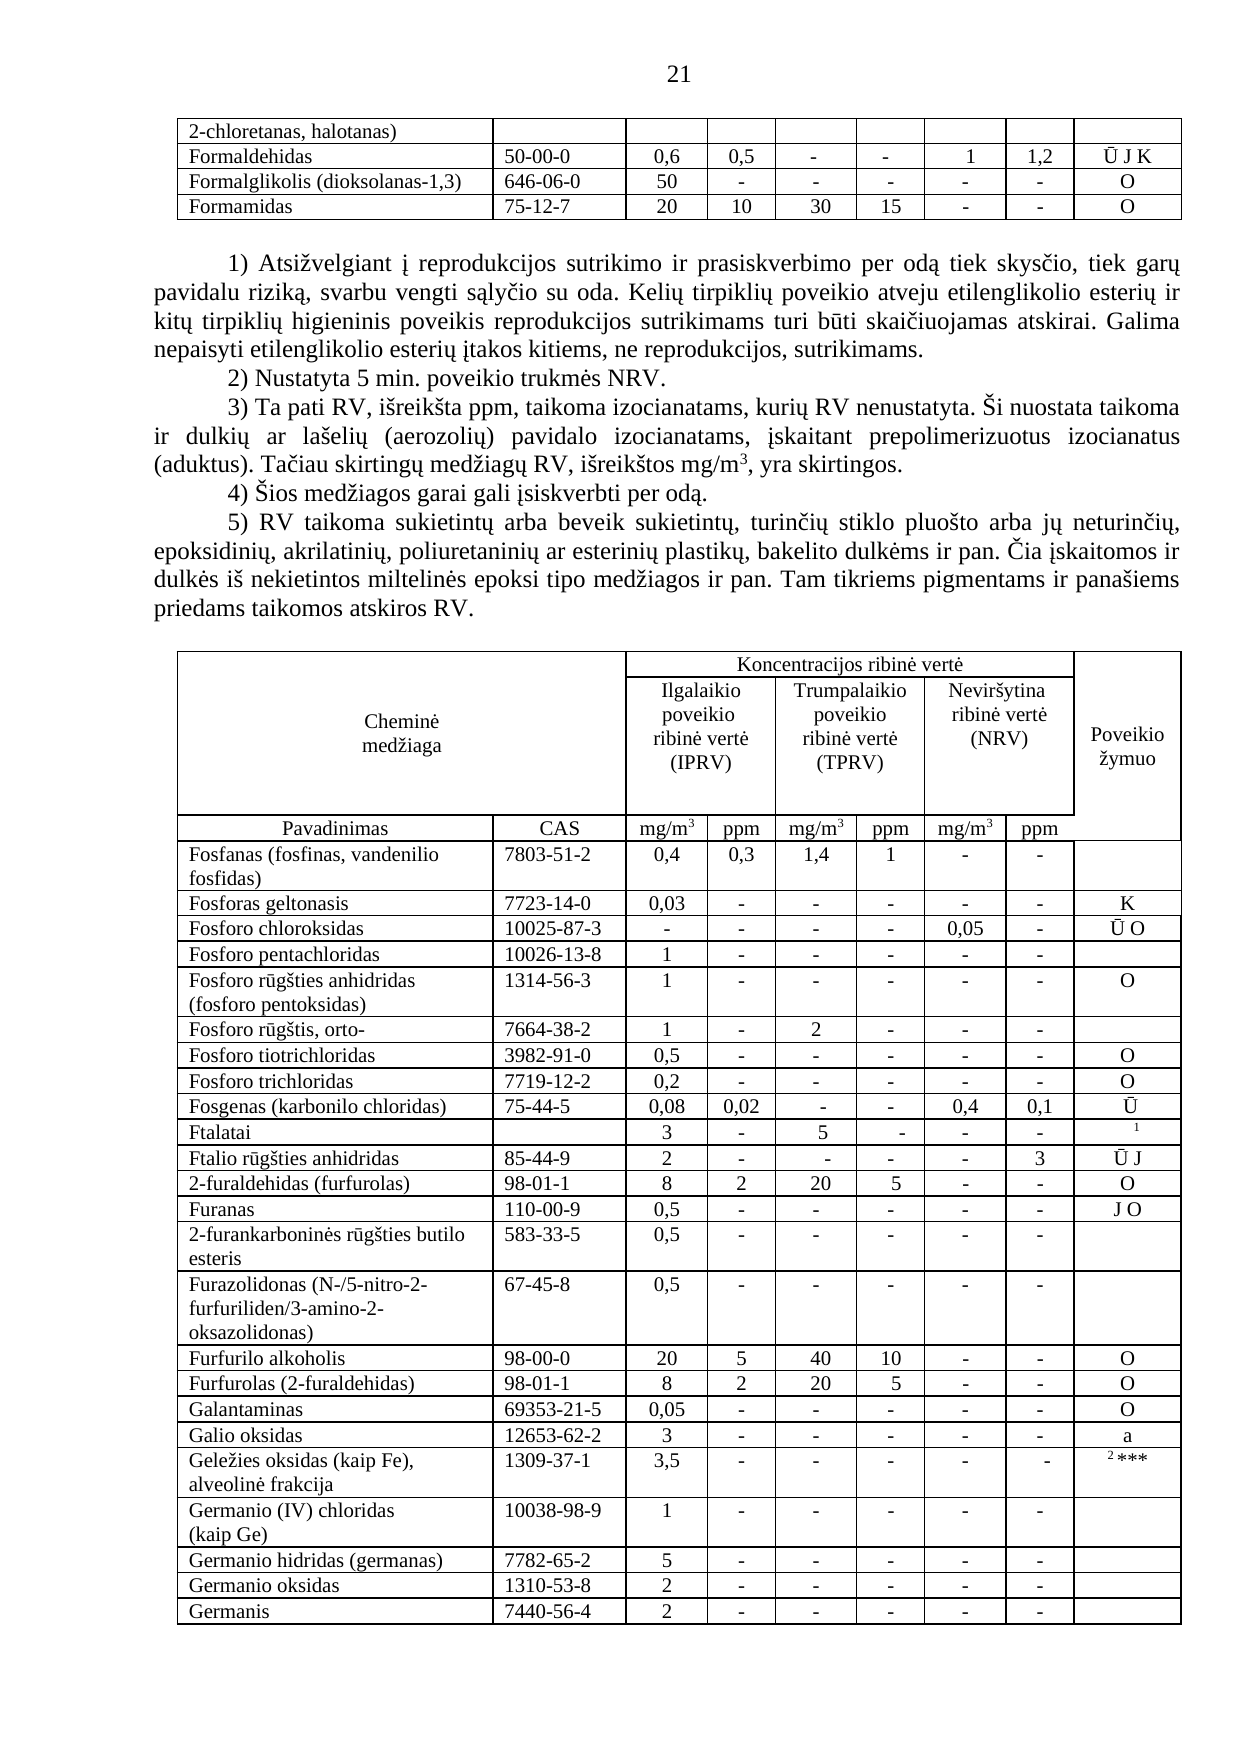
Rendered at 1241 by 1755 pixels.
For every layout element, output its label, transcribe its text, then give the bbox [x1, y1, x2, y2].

table_cell 50-00-0 [494, 144, 625, 168]
table_cell Fosfanas (fosfinas, vandenilio fosfidas) [178, 842, 492, 890]
table_cell - [925, 169, 1005, 193]
table_cell - [857, 1146, 924, 1169]
table_cell [494, 1120, 625, 1144]
table_cell - [1007, 1423, 1073, 1447]
table_cell - [708, 1069, 775, 1093]
table_cell O [1075, 1397, 1180, 1421]
table_cell - [925, 1498, 1005, 1546]
table_cell - [857, 1548, 924, 1572]
table_cell 0,05 [627, 1397, 707, 1421]
table_cell - [857, 169, 924, 193]
table_cell 1 [627, 942, 707, 966]
table_cell - [1007, 119, 1073, 143]
table_cell 0,08 [627, 1094, 707, 1118]
table_cell - [857, 1094, 924, 1118]
table_cell [1075, 1573, 1180, 1597]
table_cell - [925, 1222, 1005, 1270]
table_cell [1075, 119, 1181, 143]
table_cell K [1075, 891, 1181, 915]
table_cell - [1007, 916, 1073, 940]
table_cell - [708, 1599, 775, 1623]
table_cell Trumpalaikio poveikio ribinė vertė (TPRV) [776, 678, 924, 814]
table_cell Pavadinimas [178, 816, 492, 840]
table_cell - [776, 916, 856, 940]
table_cell 3 [1007, 1146, 1073, 1169]
table_cell 75-44-5 [494, 1094, 625, 1118]
table_cell Fosforo rūgštis, orto- [178, 1017, 492, 1041]
table_header Cheminė medžiaga [178, 652, 625, 814]
table_cell - [925, 1171, 1005, 1195]
table_cell Germanis [178, 1599, 492, 1623]
table_cell 1 [925, 144, 1005, 168]
text 3) Ta pati RV, išreikšta ppm, taikoma izocianatams, kurių RV nenustatyta. Ši nuostata taikoma ir dulkių ar lašelių (aerozolių) pavidalo izocianatams, įskaitant prepolimerizuotus izocianatus (aduktus). Tačiau skirtingų medžiagų RV, išreikštos mg/m3, yra skirtingos. [153, 392, 1181, 478]
table_cell - [708, 916, 775, 940]
table_cell - [925, 1371, 1005, 1395]
table_cell 0,6 [627, 144, 707, 168]
table_cell 646-06-0 [494, 169, 625, 193]
table_cell CAS [494, 816, 625, 840]
table_cell [857, 119, 924, 143]
table_cell 0,03 [627, 891, 707, 915]
table_cell 20 [776, 1371, 856, 1395]
table_cell Fosforo chloroksidas [178, 916, 492, 940]
table_cell - [776, 1448, 856, 1496]
table_cell O [1075, 195, 1181, 218]
table_cell Furfurolas (2-furaldehidas) [178, 1371, 492, 1395]
table_cell Formamidas [178, 195, 492, 218]
table_cell - [776, 1423, 856, 1447]
table_cell 0,2 [627, 1069, 707, 1093]
table_cell [1075, 1017, 1180, 1041]
table_cell - [776, 1573, 856, 1597]
table_cell Fosforo trichloridas [178, 1069, 492, 1093]
table_cell Fosforas geltonasis [178, 891, 492, 915]
table_cell - [708, 1146, 775, 1169]
table_cell Germanio oksidas [178, 1573, 492, 1597]
table_cell 50 [627, 169, 707, 193]
text 1) Atsižvelgiant į reprodukcijos sutrikimo ir prasiskverbimo per odą tiek skysčio, tiek garų pavidalu riziką, svarbu vengti sąlyčio su oda. Kelių tirpiklių poveikio atveju etilenglikolio esterių ir kitų tirpiklių higieninis poveikis reprodukcijos sutrikimams turi būti skaičiuojamas atskirai. Galima nepaisyti etilenglikolio esterių įtakos kitiems, ne reprodukcijos, sutrikimams. [153, 248, 1181, 363]
table_cell 2-furaldehidas (furfurolas) [178, 1171, 492, 1195]
table_cell - [708, 1197, 775, 1221]
table_cell 5 [857, 1171, 924, 1195]
table_cell [1075, 1599, 1180, 1623]
table_cell - [925, 1397, 1005, 1421]
table_cell - [776, 1548, 856, 1572]
table_cell - [857, 1043, 924, 1067]
table_cell - [1007, 1548, 1073, 1572]
table_cell mg/m3 [627, 816, 707, 840]
table_cell - [1007, 842, 1073, 890]
table_cell 85-44-9 [494, 1146, 625, 1169]
table_cell - [925, 119, 1005, 143]
table_cell ppm [708, 816, 775, 840]
table_cell mg/m3 [776, 816, 856, 840]
table_cell - [857, 1017, 924, 1041]
table_cell [1075, 841, 1181, 890]
table_cell - [1007, 1498, 1073, 1546]
table_cell - [1007, 195, 1073, 218]
table_cell 7719-12-2 [494, 1069, 625, 1093]
table_cell - [925, 195, 1005, 218]
table_cell 0,05 [925, 916, 1005, 940]
table_cell [1075, 1548, 1180, 1572]
table_cell - [925, 1548, 1005, 1572]
table_cell - [1007, 1448, 1073, 1496]
table_cell - [857, 916, 924, 940]
table_cell - [1007, 1171, 1073, 1195]
table_cell Furfurilo alkoholis [178, 1346, 492, 1370]
table_cell 10 [708, 195, 775, 218]
table_cell - [857, 1498, 924, 1546]
table_cell - [776, 1599, 856, 1623]
table_cell - [857, 144, 924, 168]
table_cell - [857, 968, 924, 1016]
table_cell 0,4 [627, 842, 707, 890]
table_cell 2 [627, 1599, 707, 1623]
table_cell - [925, 1346, 1005, 1370]
table_cell 69353-21-5 [494, 1397, 625, 1421]
table_cell 1310-53-8 [494, 1573, 625, 1597]
table_cell 8 [627, 1371, 707, 1395]
table_cell - [857, 1397, 924, 1421]
table_cell - [1007, 942, 1073, 966]
table_cell 15 [857, 195, 924, 218]
table_cell 0,5 [627, 1222, 707, 1270]
table_cell 1 [627, 968, 707, 1016]
table_cell 583-33-5 [494, 1222, 625, 1270]
table_cell 2 [708, 1171, 775, 1195]
table_cell - [776, 942, 856, 966]
table_cell - [1007, 1017, 1073, 1041]
table_cell 0,02 [708, 1094, 775, 1118]
table_cell 20 [776, 1171, 856, 1195]
table_cell - [776, 1069, 856, 1093]
table_cell - [857, 1599, 924, 1623]
table_cell Fosforo pentachloridas [178, 942, 492, 966]
table_cell 7782-65-2 [494, 1548, 625, 1572]
table_cell - [857, 1120, 924, 1144]
table_cell 3982-91-0 [494, 1043, 625, 1067]
table_cell - [776, 1272, 856, 1344]
table_cell - [1007, 968, 1073, 1016]
table_cell 110-00-9 [494, 1197, 625, 1221]
table_cell ppm [857, 816, 924, 840]
table_cell - [1007, 1197, 1073, 1221]
table_cell - [776, 169, 856, 193]
table_cell 75-12-7 [494, 195, 625, 218]
table_cell Ū O [1075, 916, 1180, 940]
table_cell - [776, 968, 856, 1016]
table_cell - [857, 1448, 924, 1496]
table_cell - [1007, 1371, 1073, 1395]
table_cell [1075, 942, 1180, 966]
table_cell [1075, 1222, 1180, 1270]
table_cell 1,2 [1007, 144, 1073, 168]
table_cell - [925, 1423, 1005, 1447]
table_cell 1314-56-3 [494, 968, 625, 1016]
table_cell Fosforo rūgšties anhidridas (fosforo pentoksidas) [178, 968, 492, 1016]
table_cell - [857, 891, 924, 915]
table_cell - [776, 1094, 856, 1118]
table_cell 5 [627, 1548, 707, 1572]
table_cell - [1007, 1599, 1073, 1623]
table_cell 98-01-1 [494, 1371, 625, 1395]
table_cell - [1007, 1120, 1073, 1144]
table_cell [1075, 1272, 1180, 1344]
table_cell Fosforo tiotrichloridas [178, 1043, 492, 1067]
table_cell - [1007, 1272, 1073, 1344]
table_cell O [1075, 169, 1181, 193]
table_cell 7803-51-2 [494, 842, 625, 890]
table_cell Neviršytina ribinė vertė (NRV) [925, 678, 1073, 814]
table_cell Ū J K [1075, 144, 1181, 168]
table_cell 10026-13-8 [494, 942, 625, 966]
table_cell 7664-38-2 [494, 1017, 625, 1041]
table_cell 10038-98-9 [494, 1498, 625, 1546]
table_cell [776, 119, 856, 143]
table_cell 7723-14-0 [494, 891, 625, 915]
table_cell - [925, 1043, 1005, 1067]
table_cell 0,5 [627, 1272, 707, 1344]
table_cell 8 [627, 1171, 707, 1195]
table_cell 10025-87-3 [494, 916, 625, 940]
table_header Poveikio žymuo [1074, 652, 1180, 840]
table_cell - [776, 144, 856, 168]
table_cell [1075, 1498, 1180, 1546]
table_cell Ftalatai [178, 1120, 492, 1144]
table_cell - [925, 1069, 1005, 1093]
table_cell - [708, 1043, 775, 1067]
table_cell 2 [776, 1017, 856, 1041]
table_cell 2-chloretanas, halotanas) [178, 119, 492, 143]
table_cell - [708, 891, 775, 915]
table_cell 5 [776, 1120, 856, 1144]
table_cell O [1075, 1069, 1180, 1093]
table_cell 3 [627, 1423, 707, 1447]
table_cell 1 [857, 842, 924, 890]
table_cell - [776, 1222, 856, 1270]
table_cell O [1075, 968, 1180, 1016]
table_cell 1 [627, 1017, 707, 1041]
table_cell Furazolidonas (N-/5-nitro-2-furfuriliden/3-amino-2-oksazolidonas) [178, 1272, 492, 1344]
table_cell O [1075, 1043, 1180, 1067]
table_cell - [708, 1548, 775, 1572]
table_cell - [925, 1146, 1005, 1169]
table_cell 0,5 [627, 1197, 707, 1221]
table_cell - [925, 842, 1005, 890]
table_cell Furanas [178, 1197, 492, 1221]
table_cell 0,5 [627, 1043, 707, 1067]
table_cell Formalglikolis (dioksolanas-1,3) [178, 169, 492, 193]
table_cell - [627, 916, 707, 940]
table_cell - [776, 1397, 856, 1421]
table_cell - [776, 1197, 856, 1221]
table_cell 0,3 [708, 842, 775, 890]
table_cell - [708, 1222, 775, 1270]
table_cell - [925, 1120, 1005, 1144]
table_cell - [776, 1043, 856, 1067]
table_cell 5 [708, 1346, 775, 1370]
table_cell - [1007, 1069, 1073, 1093]
table_cell Germanio (IV) chloridas (kaip Ge) [178, 1498, 492, 1546]
text 5) RV taikoma sukietintų arba beveik sukietintų, turinčių stiklo pluošto arba jų neturinčių, epoksidinių, akrilatinių, poliuretaninių ar esterinių plastikų, bakelito dulkėms ir pan. Čia įskaitomos ir dulkės iš nekietintos miltelinės epoksi tipo medžiagos ir pan. Tam tikriems pigmentams ir panašiems priedams taikomos atskiros RV. [153, 507, 1181, 622]
table_cell 20 [627, 195, 707, 218]
table_cell - [708, 1397, 775, 1421]
table_cell [627, 119, 707, 143]
table_cell a [1075, 1423, 1180, 1447]
table_cell - [1007, 169, 1073, 193]
table_cell O [1075, 1171, 1180, 1195]
table_cell 30 [776, 195, 856, 218]
table_cell - [1007, 891, 1073, 915]
table_cell 3,5 [627, 1448, 707, 1496]
table_cell - [708, 1272, 775, 1344]
table_cell - [708, 1120, 775, 1144]
table_cell - [776, 1498, 856, 1546]
table_cell 1,4 [776, 842, 856, 890]
table_cell - [1007, 1397, 1073, 1421]
table_cell 2 [627, 1146, 707, 1169]
table_cell - [857, 1573, 924, 1597]
table_cell Ilgalaikio poveikio ribinė vertė (IPRV) [627, 678, 775, 814]
text 4) Šios medžiagos garai gali įsiskverbti per odą. [153, 478, 1181, 507]
table_cell Germanio hidridas (germanas) [178, 1548, 492, 1572]
table_cell - [857, 1222, 924, 1270]
table_cell - [1007, 1043, 1073, 1067]
table_cell mg/m3 [925, 816, 1005, 840]
table_cell - [708, 1448, 775, 1496]
table_cell - [708, 942, 775, 966]
table_cell 20 [627, 1346, 707, 1370]
table_cell - [925, 1017, 1005, 1041]
table_cell 40 [776, 1346, 856, 1370]
table_cell - [925, 1599, 1005, 1623]
table_cell - [708, 968, 775, 1016]
table_cell - [925, 891, 1005, 915]
table_cell - [708, 1017, 775, 1041]
table_cell Geležies oksidas (kaip Fe), alveolinė frakcija [178, 1448, 492, 1496]
table_cell - [708, 169, 775, 193]
table_cell 1 [1075, 1120, 1180, 1144]
table_cell - [776, 1146, 856, 1169]
table_cell 98-01-1 [494, 1171, 625, 1195]
table_cell - [1007, 1573, 1073, 1597]
table_cell 67-45-8 [494, 1272, 625, 1344]
table_cell [494, 119, 625, 143]
table_cell 1309-37-1 [494, 1448, 625, 1496]
table_cell Galantaminas [178, 1397, 492, 1421]
text 2) Nustatyta 5 min. poveikio trukmės NRV. [153, 363, 1181, 392]
table_cell Formaldehidas [178, 144, 492, 168]
table_cell Ū J [1075, 1146, 1180, 1169]
table_cell Fosgenas (karbonilo chloridas) [178, 1094, 492, 1118]
table_cell - [925, 942, 1005, 966]
table_cell - [708, 1498, 775, 1546]
table_cell - [708, 1423, 775, 1447]
table_header Koncentracijos ribinė vertė [627, 652, 1073, 676]
table_cell 2 [708, 1371, 775, 1395]
table_cell - [776, 891, 856, 915]
table_cell O [1075, 1346, 1180, 1370]
table_cell Galio oksidas [178, 1423, 492, 1447]
table_cell O [1075, 1371, 1180, 1395]
table_cell - [857, 1423, 924, 1447]
table_cell Ftalio rūgšties anhidridas [178, 1146, 492, 1169]
table_cell 1 [627, 1498, 707, 1546]
table_cell 2 [627, 1573, 707, 1597]
table_cell Ū [1075, 1094, 1180, 1118]
table_cell 0,1 [1007, 1094, 1073, 1118]
table_cell [708, 119, 775, 143]
table_cell - [925, 1197, 1005, 1221]
table_cell - [857, 942, 924, 966]
table_cell 2-furankarboninės rūgšties butilo esteris [178, 1222, 492, 1270]
table_cell - [1007, 1222, 1073, 1270]
table_cell 12653-62-2 [494, 1423, 625, 1447]
table_cell 10 [857, 1346, 924, 1370]
table_cell 5 [857, 1371, 924, 1395]
table_cell J O [1075, 1197, 1180, 1221]
table_cell 98-00-0 [494, 1346, 625, 1370]
table_cell - [857, 1197, 924, 1221]
table_cell - [925, 1448, 1005, 1496]
table_cell 7440-56-4 [494, 1599, 625, 1623]
table_cell 3 [627, 1120, 707, 1144]
table_cell - [925, 968, 1005, 1016]
table_cell ppm [1007, 816, 1074, 840]
table_cell 0,4 [925, 1094, 1005, 1118]
table_cell 0,5 [708, 144, 775, 168]
table_cell - [1007, 1346, 1073, 1370]
table_cell 2 *** [1075, 1448, 1180, 1496]
table_cell - [925, 1272, 1005, 1344]
table_cell - [925, 1573, 1005, 1597]
table_cell - [857, 1069, 924, 1093]
table_cell - [708, 1573, 775, 1597]
table_cell - [857, 1272, 924, 1344]
